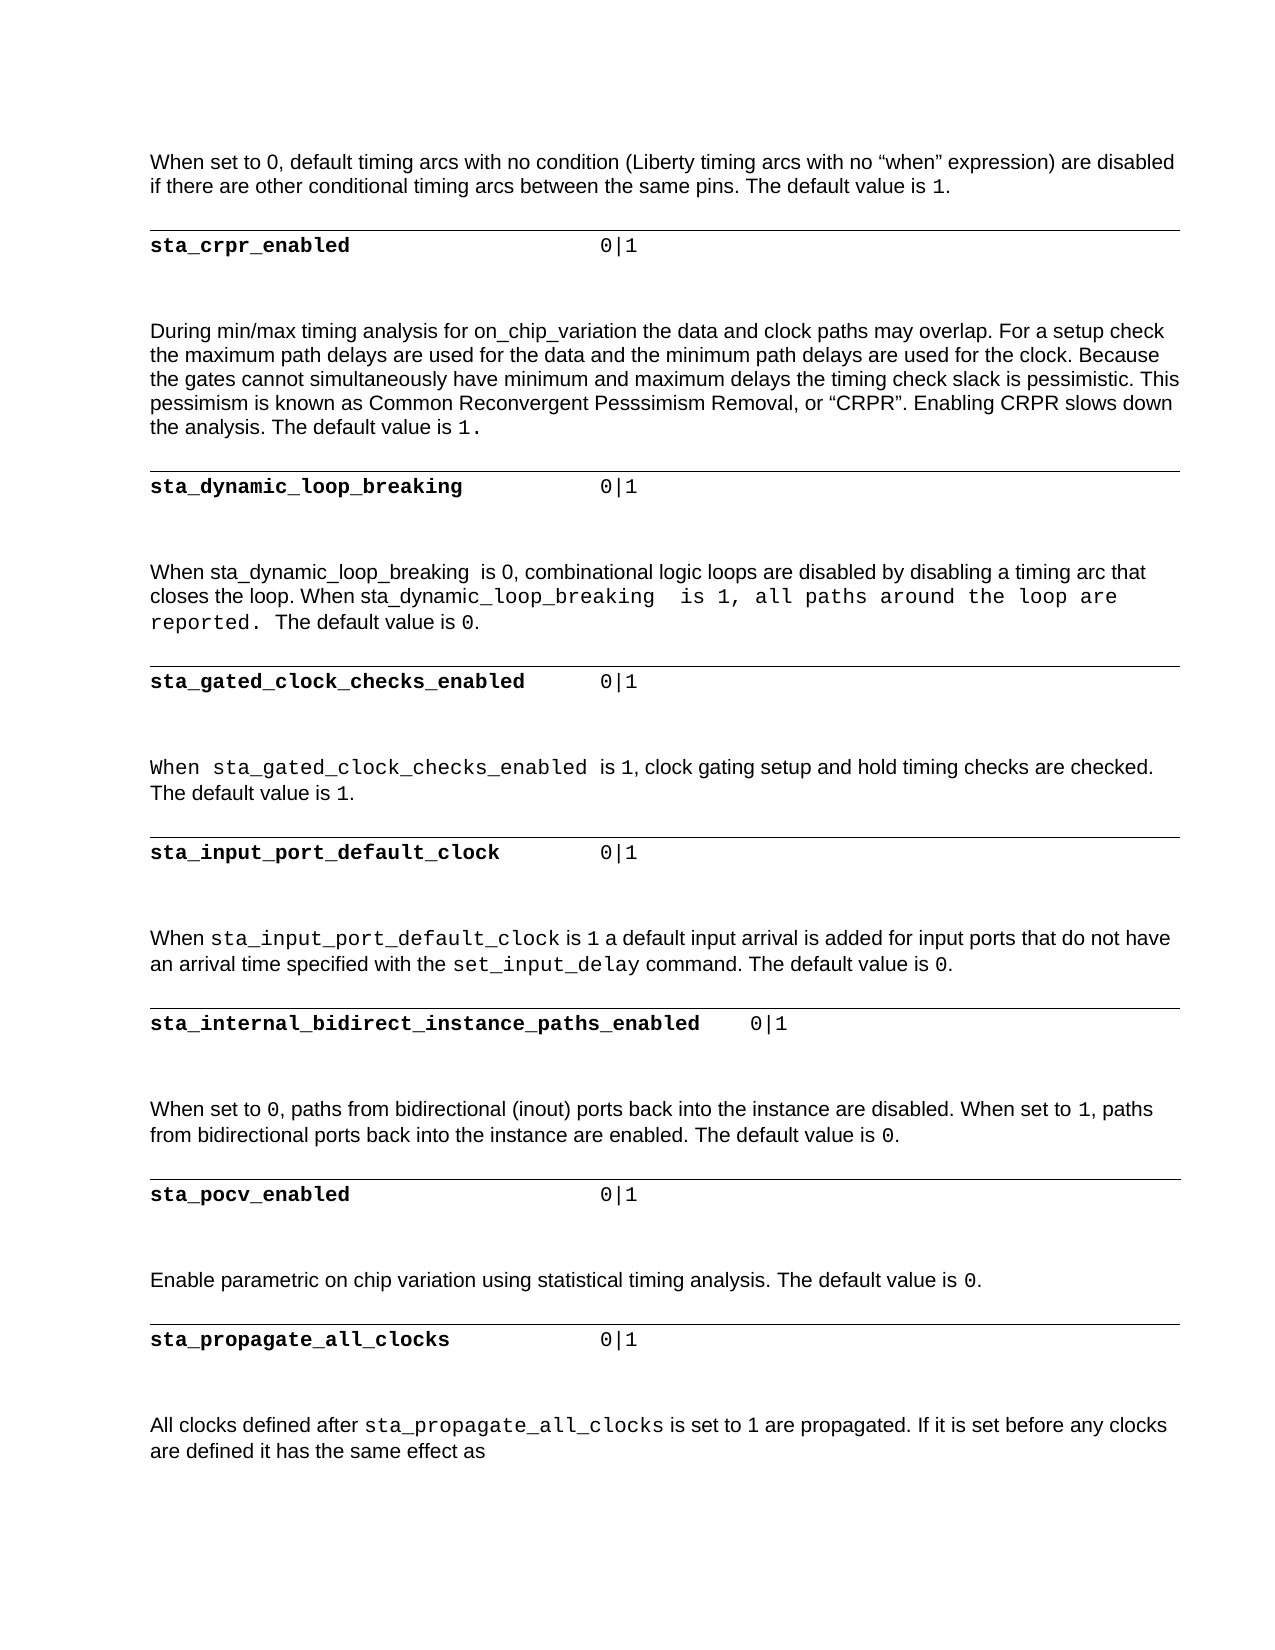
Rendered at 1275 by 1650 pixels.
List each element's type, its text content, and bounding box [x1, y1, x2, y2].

table_header sta_crpr_enabled [150, 231, 600, 289]
table_header sta_internal_bidirect_instance_paths_enabled [150, 1009, 750, 1067]
text When set to 0, paths from bidirectional (inout) ports back into the instance are disabled. When set to 1, paths from bidirectional ports back into the instance are enabled. The default value is 0. [150, 1097, 1180, 1148]
table_header 0|1 [600, 838, 1180, 896]
table_header 0|1 [600, 472, 1180, 530]
table_header 0|1 [600, 667, 1180, 725]
table_header sta_propagate_all_clocks [150, 1325, 600, 1383]
table_header 0|1 [600, 1180, 1181, 1238]
text When sta_gated_clock_checks_enabled is 1, clock gating setup and hold timing checks are checked. The default value is 1. [150, 755, 1180, 807]
text When sta_input_port_default_clock is 1 a default input arrival is added for input ports that do not have an arrival time specified with the set_input_delay command. The default value is 0. [150, 926, 1180, 977]
table_header sta_gated_clock_checks_enabled [150, 667, 600, 725]
table_header 0|1 [750, 1009, 1180, 1067]
table_header 0|1 [600, 1325, 1180, 1383]
text Enable parametric on chip variation using statistical timing analysis. The default value is 0. [150, 1268, 1180, 1293]
table_header sta_dynamic_loop_breaking [150, 472, 600, 530]
table_header sta_input_port_default_clock [150, 838, 600, 896]
table_header 0|1 [600, 231, 1180, 289]
text When sta_dynamic_loop_breaking is 0, combinational logic loops are disabled by disabling a timing arc that closes the loop. When sta_dynamic_loop_breaking is 1, all paths around the loop are reported. The default value is 0. [150, 560, 1180, 636]
text When set to 0, default timing arcs with no condition (Liberty timing arcs with no “when” expression) are disabled if there are other conditional timing arcs between the same pins. The default value is 1. [150, 150, 1180, 200]
text During min/max timing analysis for on_chip_variation the data and clock paths may overlap. For a setup check the maximum path delays are used for the data and the minimum path delays are used for the clock. Because the gates cannot simultaneously have minimum and maximum delays the timing check slack is pessimistic. This pessimism is known as Common Reconvergent Pesssimism Removal, or “CRPR”. Enabling CRPR slows down the analysis. The default value is 1. [150, 319, 1180, 441]
text All clocks defined after sta_propagate_all_clocks is set to 1 are propagated. If it is set before any clocks are defined it has the same effect as [150, 1413, 1180, 1463]
table_header sta_pocv_enabled [150, 1180, 600, 1238]
